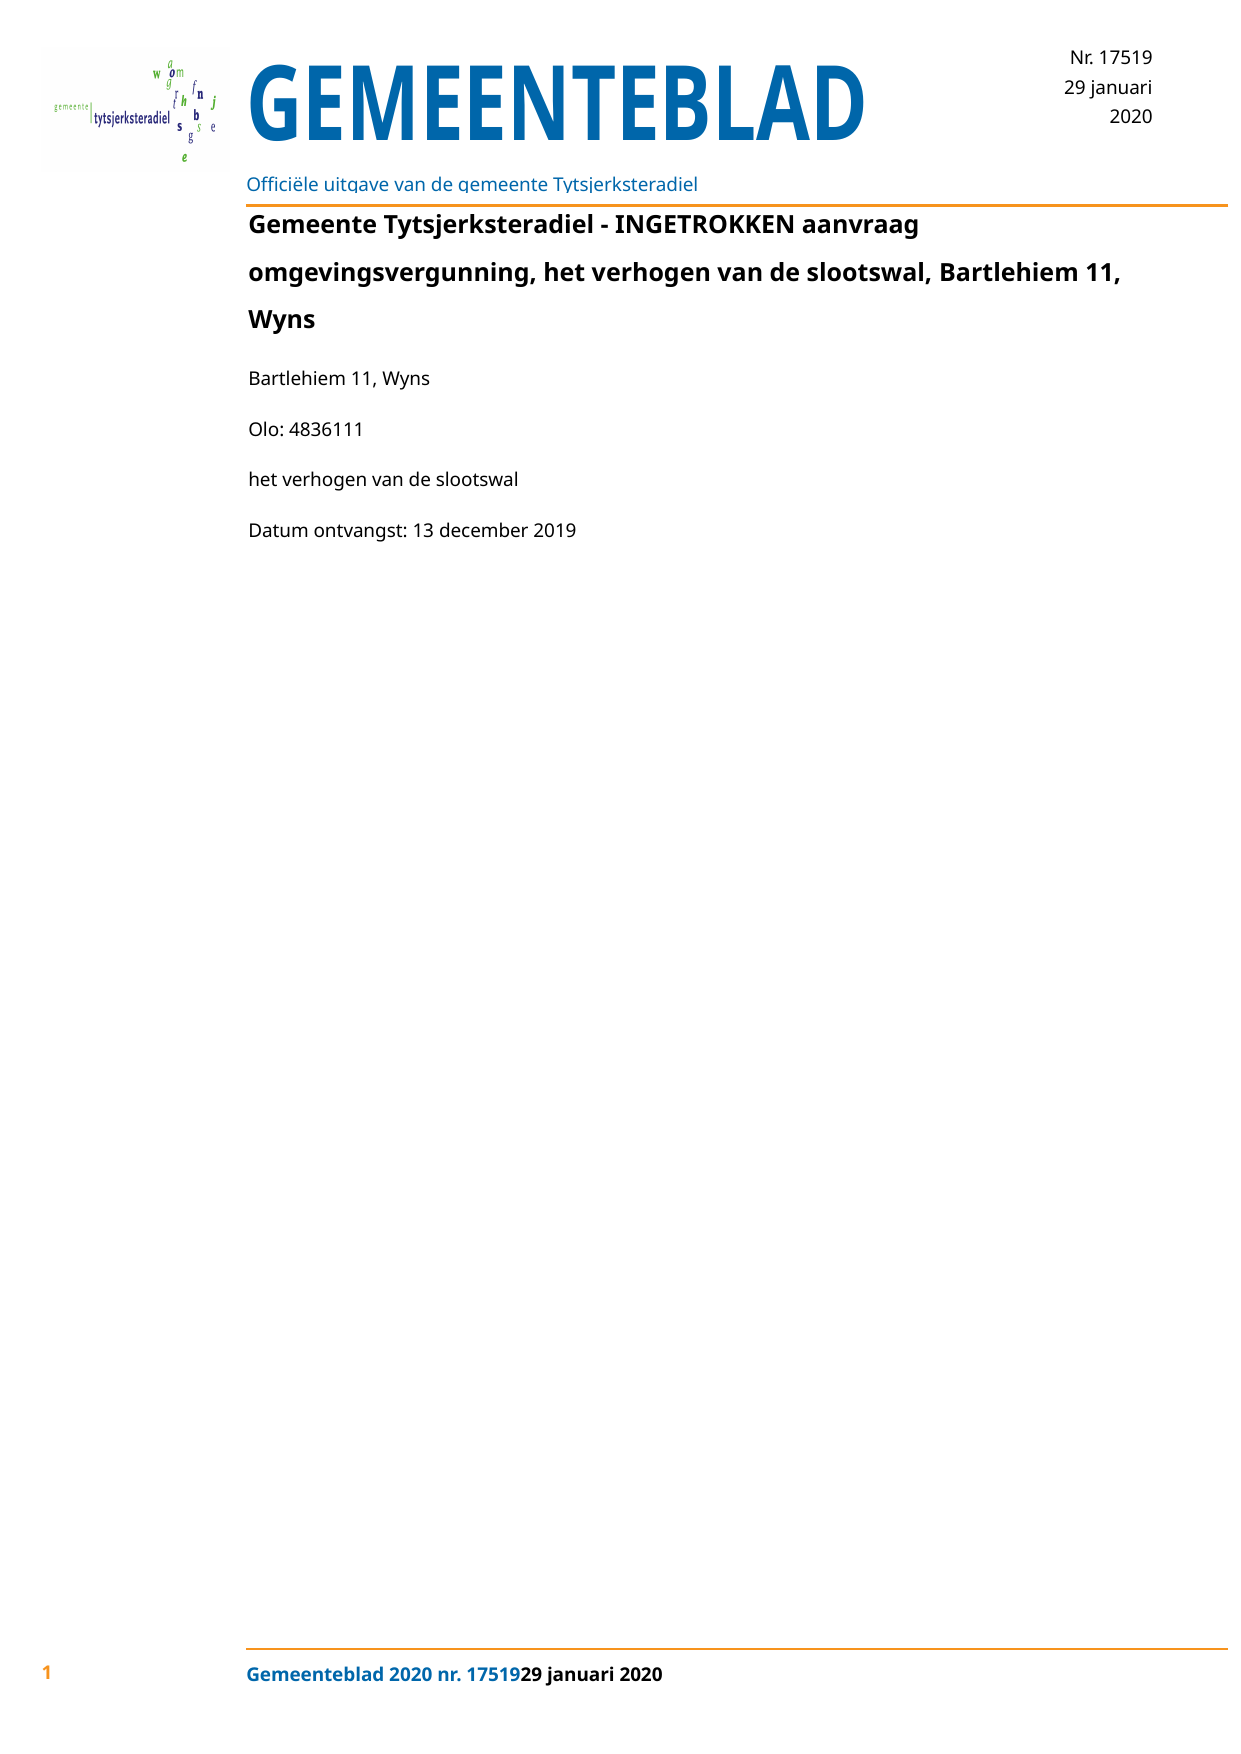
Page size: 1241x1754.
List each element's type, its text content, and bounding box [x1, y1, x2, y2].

text Datum ontvangst: 13 december 2019 [248, 517, 1152, 542]
text Bartlehiem 11, Wyns [248, 366, 1152, 391]
picture [41, 47, 231, 172]
text Gemeente Tytsjerksteradiel - INGETROKKEN aanvraag omgevingsvergunning, het verhogen van de slootswal, Bartlehiem 11, Wyns [248, 207, 1152, 336]
text Olo: 4836111 [248, 416, 1152, 442]
text het verhogen van de slootswal [248, 466, 1152, 492]
